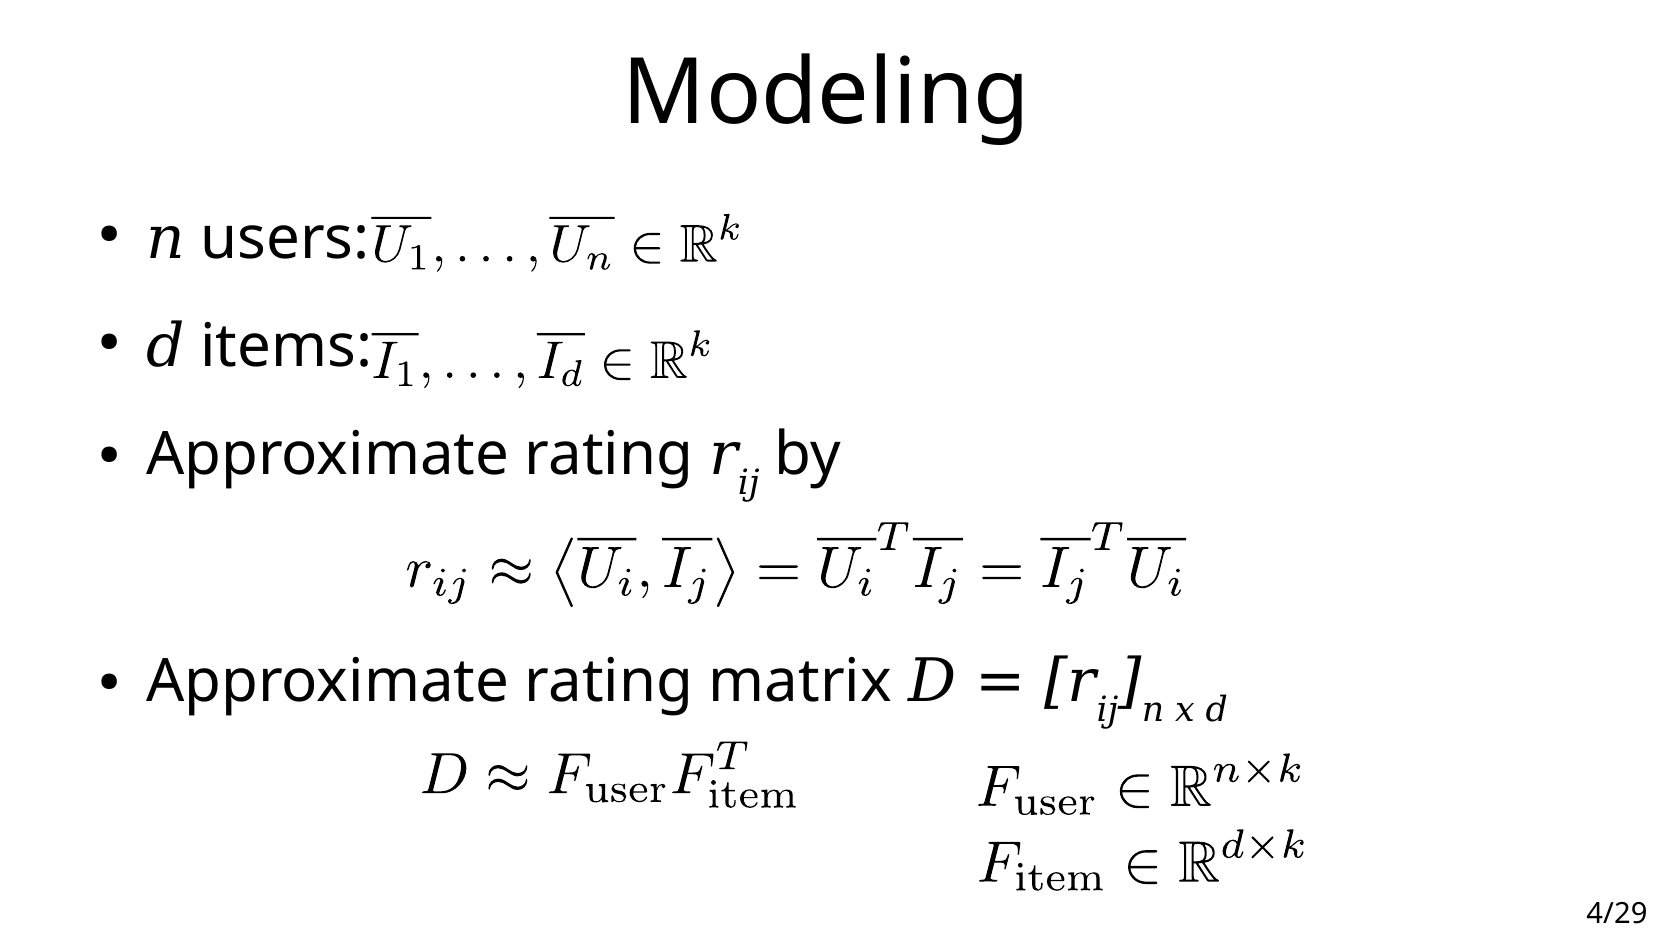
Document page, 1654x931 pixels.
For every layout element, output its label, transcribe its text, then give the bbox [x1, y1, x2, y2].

picture [369, 211, 744, 274]
picture [369, 328, 714, 391]
text_box [405, 522, 1187, 608]
list n users: d items: Approximate rating rij by Approximate rating matrix D = [rij]n x d [82, 193, 1571, 734]
title Modeling [82, 9, 1571, 166]
text_box [976, 829, 1307, 891]
text_box [975, 753, 1303, 815]
text_box [419, 741, 798, 808]
